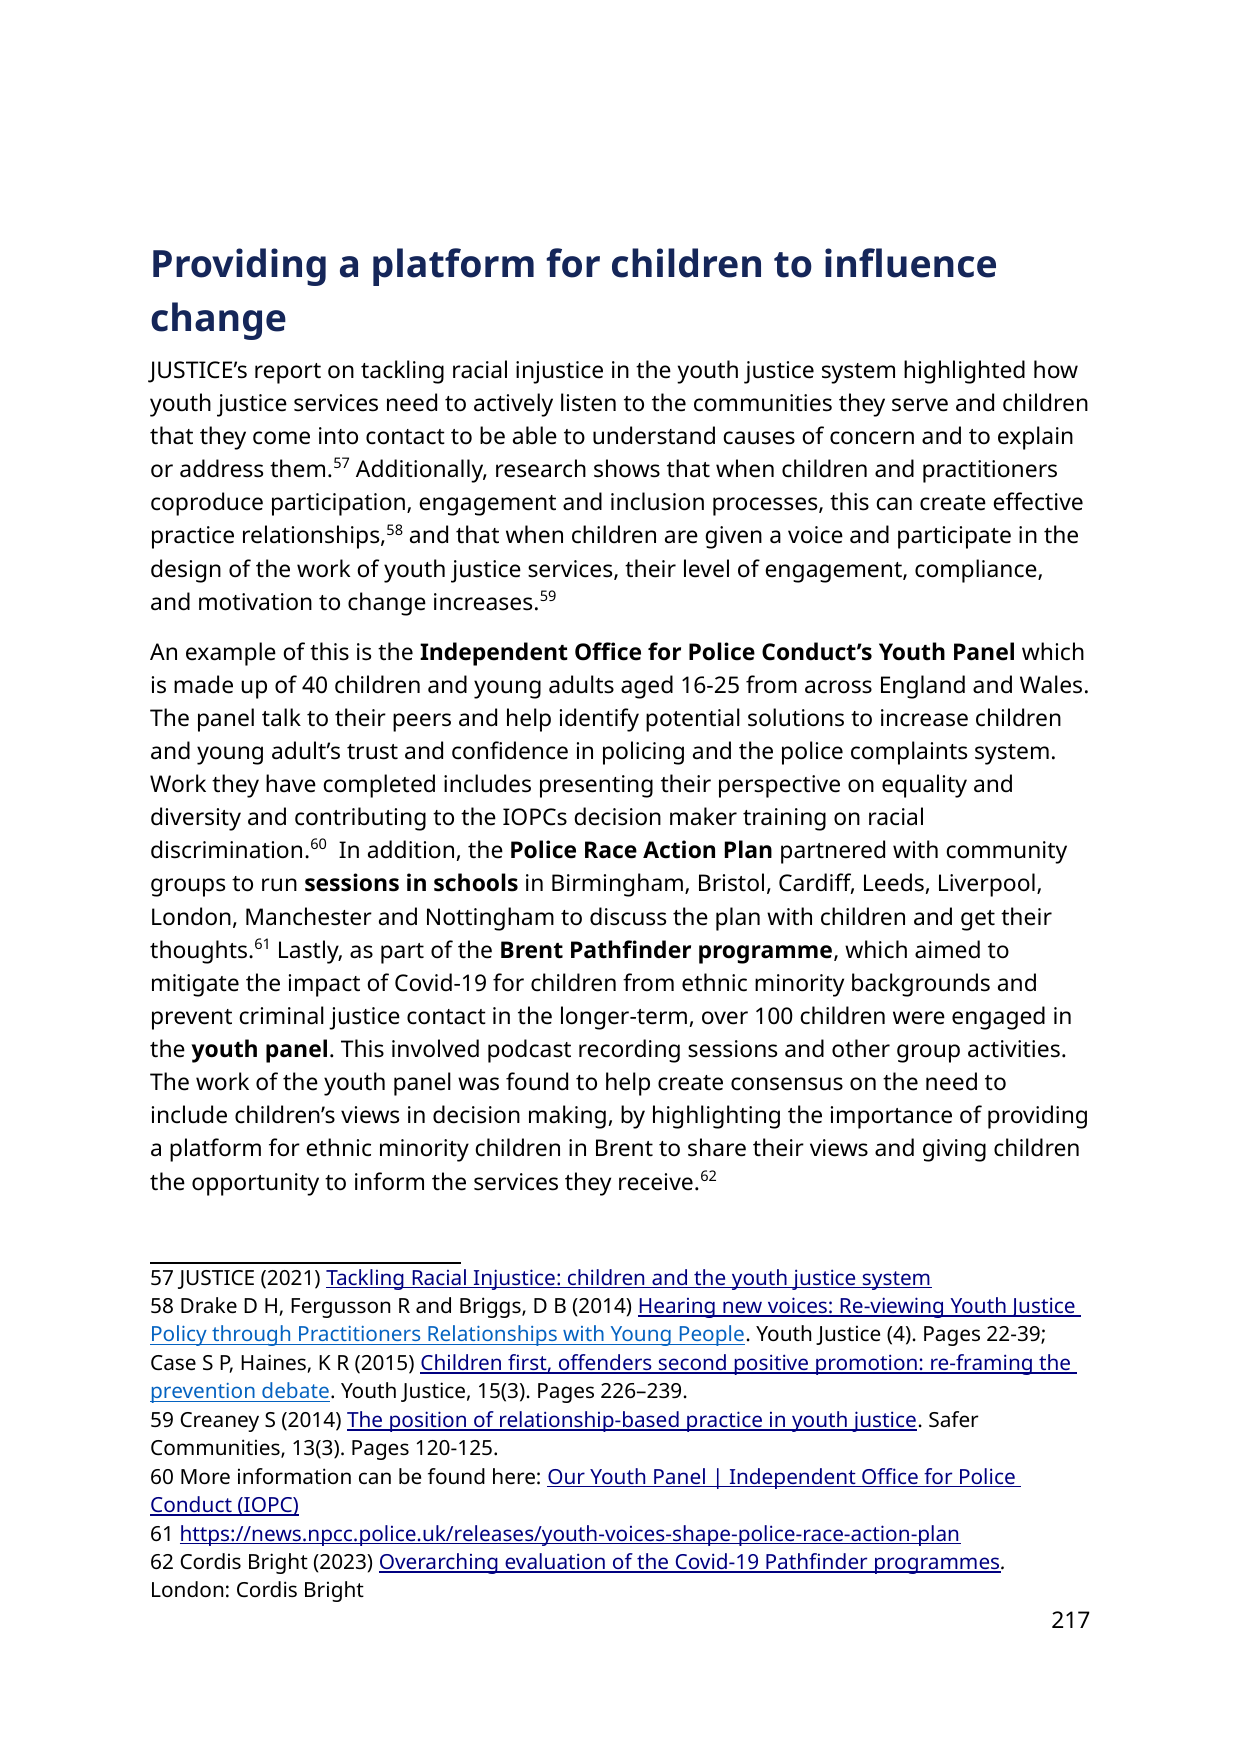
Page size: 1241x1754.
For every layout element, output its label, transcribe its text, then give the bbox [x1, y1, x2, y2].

text Creaney S (2014) The position of relationship-based practice in youth justice. Safer Communities, 13(3). Pages 120-125. [150, 1405, 1090, 1462]
text JUSTICE’s report on tackling racial injustice in the youth justice system highlighted how youth justice services need to actively listen to the communities they serve and children that they come into contact to be able to understand causes of concern and to explain or address them. Additionally, research shows that when children and practitioners coproduce participation, engagement and inclusion processes, this can create effective practice relationships, and that when children are given a voice and participate in the design of the work of youth justice services, their level of engagement, compliance, and motivation to change increases. [150, 354, 1090, 617]
subtitle Providing a platform for children to influence change [150, 237, 1090, 342]
text Drake D H, Fergusson R and Briggs, D B (2014) Hearing new voices: Re-viewing Youth Justice [150, 1291, 1090, 1319]
text JUSTICE (2021) Tackling Racial Injustice: children and the youth justice system [150, 1263, 1090, 1291]
text https://news.npcc.police.uk/releases/youth-voices-shape-police-race-action-plan [150, 1519, 1090, 1547]
text prevention debate. Youth Justice, 15(3). Pages 226–239. [150, 1376, 1090, 1405]
text An example of this is the Independent Office for Police Conduct’s Youth Panel which is made up of 40 children and young adults aged 16-25 from across England and Wales. The panel talk to their peers and help identify potential solutions to increase children and young adult’s trust and confidence in policing and the police complaints system. Work they have completed includes presenting their perspective on equality and diversity and contributing to the IOPCs decision maker training on racial discrimination. In addition, the Police Race Action Plan partnered with community groups to run sessions in schools in Birmingham, Bristol, Cardiff, Leeds, Liverpool, London, Manchester and Nottingham to discuss the plan with children and get their thoughts. Lastly, as part of the Brent Pathfinder programme, which aimed to mitigate the impact of Covid-19 for children from ethnic minority backgrounds and prevent criminal justice contact in the longer-term, over 100 children were engaged in the youth panel. This involved podcast recording sessions and other group activities. The work of the youth panel was found to help create consensus on the need to include children’s views in decision making, by highlighting the importance of providing a platform for ethnic minority children in Brent to share their views and giving children the opportunity to inform the services they receive. [150, 635, 1090, 1197]
text Policy through Practitioners Relationships with Young People. Youth Justice (4). Pages 22-39; Case S P, Haines, K R (2015) Children first, offenders second positive promotion: re-framing the [150, 1319, 1090, 1376]
text More information can be found here: Our Youth Panel | Independent Office for Police Conduct (IOPC) [150, 1462, 1090, 1519]
text Cordis Bright (2023) Overarching evaluation of the Covid-19 Pathfinder programmes. London: Cordis Bright [150, 1547, 1090, 1604]
